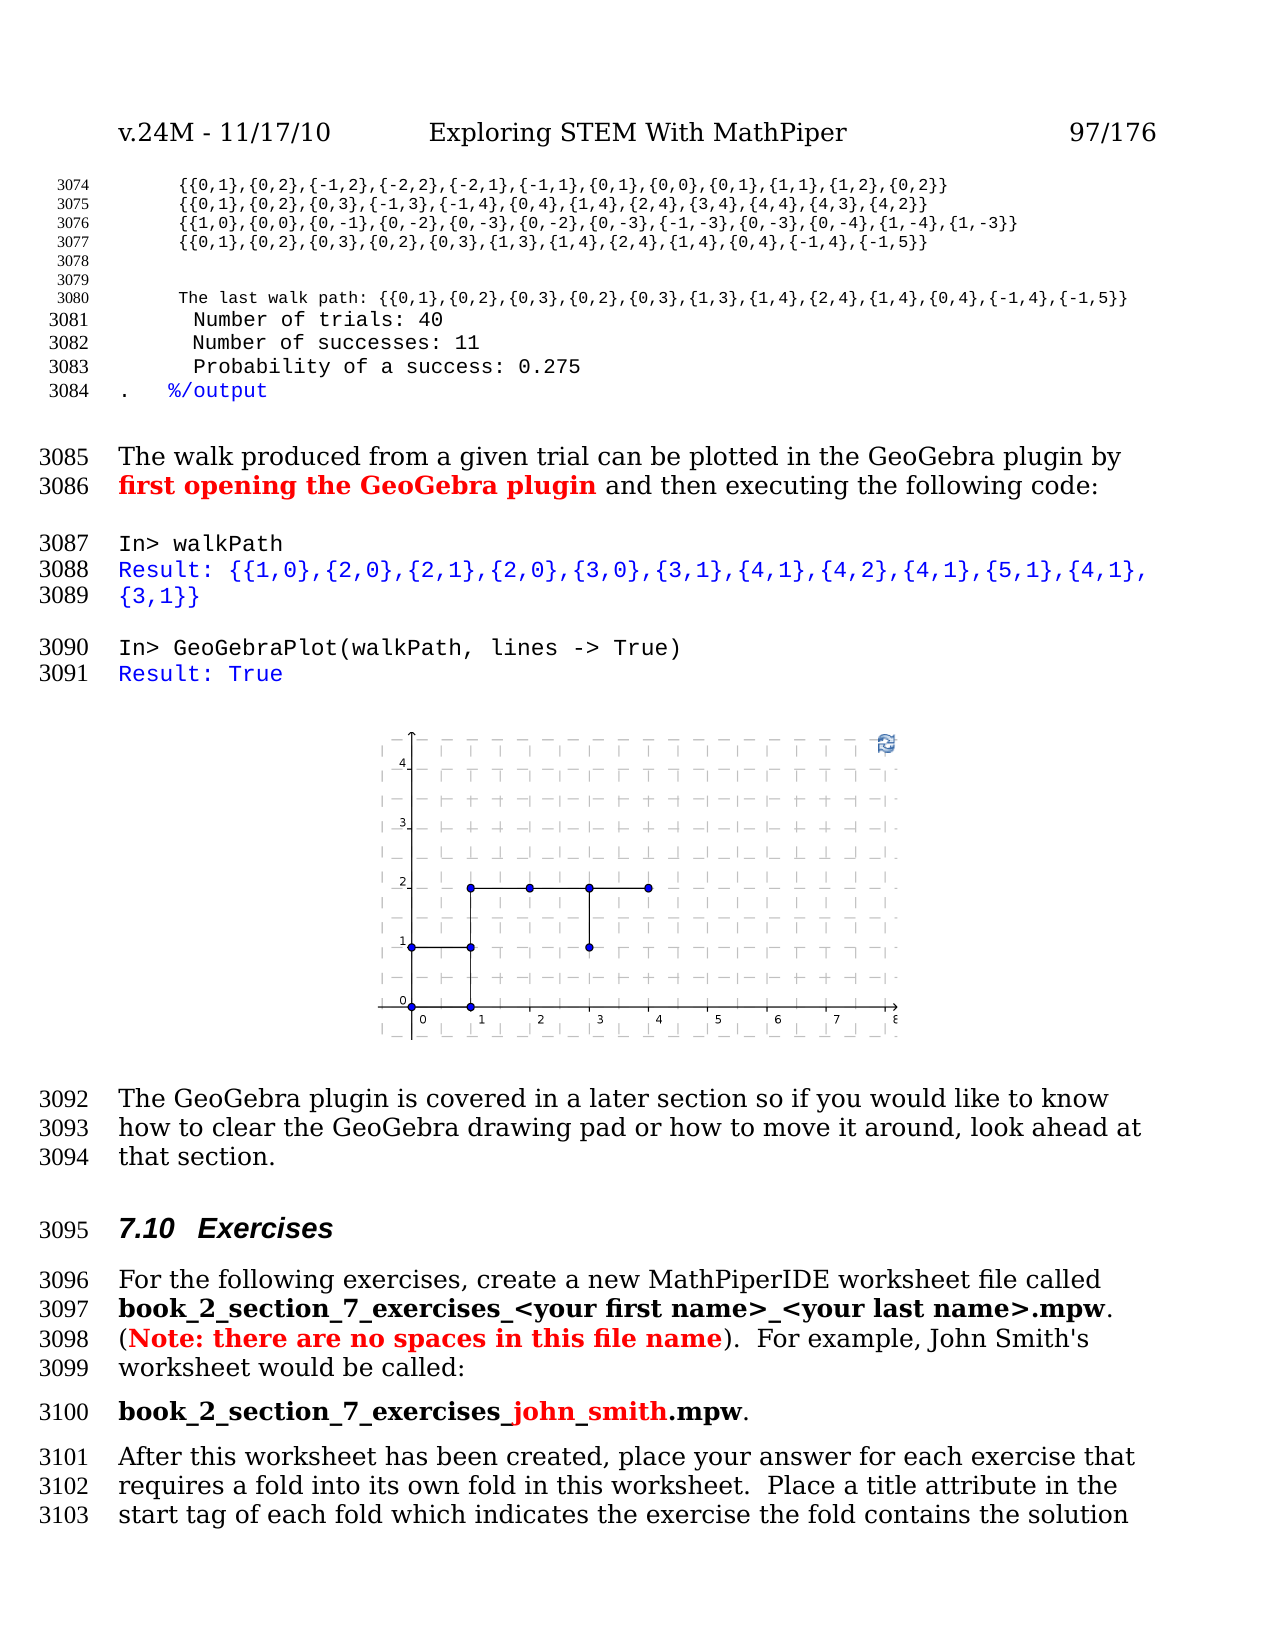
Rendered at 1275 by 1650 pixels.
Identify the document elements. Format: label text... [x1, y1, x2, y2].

subtitle Exercises [118, 1211, 1157, 1244]
text The walk produced from a given trial can be plotted in the GeoGebra plugin by first opening the GeoGebra plugin and then executing the following code: [118, 442, 1157, 500]
picture [377, 732, 898, 1040]
text In> GeoGebraPlot(walkPath, lines -> True) [118, 636, 1157, 662]
text Number of successes: 11 [118, 332, 1157, 356]
text . %/output [118, 380, 1157, 403]
text For the following exercises, create a new MathPiperIDE worksheet file called book_2_section_7_exercises_<your first name>_<your last name>.mpw. (Note: there are no spaces in this file name). For example, John Smith's worksheet would be called: [118, 1265, 1157, 1382]
text {{1,0},{0,0},{0,-1},{0,-2},{0,-3},{0,-2},{0,-3},{-1,-3},{0,-3},{0,-4},{1,-4},{1,-3}} [118, 214, 1157, 233]
text Result: True [118, 662, 1157, 688]
text Result: {{1,0},{2,0},{2,1},{2,0},{3,0},{3,1},{4,1},{4,2},{4,1},{5,1},{4,1},{3,1}} [118, 558, 1157, 610]
text Number of trials: 40 [118, 309, 1157, 332]
text {{0,1},{0,2},{0,3},{0,2},{0,3},{1,3},{1,4},{2,4},{1,4},{0,4},{-1,4},{-1,5}} [118, 233, 1157, 252]
text In> walkPath [118, 532, 1157, 558]
text After this worksheet has been created, place your answer for each exercise that requires a fold into its own fold in this worksheet. Place a title attribute in the start tag of each fold which indicates the exercise the fold contains the solution [118, 1442, 1157, 1529]
text book_2_section_7_exercises_john_smith.mpw. [118, 1397, 1157, 1427]
text The GeoGebra plugin is covered in a later section so if you would like to know how to clear the GeoGebra drawing pad or how to move it around, look ahead at that section. [118, 1084, 1157, 1172]
text {{0,1},{0,2},{-1,2},{-2,2},{-2,1},{-1,1},{0,1},{0,0},{0,1},{1,1},{1,2},{0,2}} [118, 177, 1157, 196]
text The last walk path: {{0,1},{0,2},{0,3},{0,2},{0,3},{1,3},{1,4},{2,4},{1,4},{0,4},{-1,4},{-1,5}} [118, 290, 1157, 309]
text {{0,1},{0,2},{0,3},{-1,3},{-1,4},{0,4},{1,4},{2,4},{3,4},{4,4},{4,3},{4,2}} [118, 196, 1157, 214]
text Probability of a success: 0.275 [118, 356, 1157, 380]
